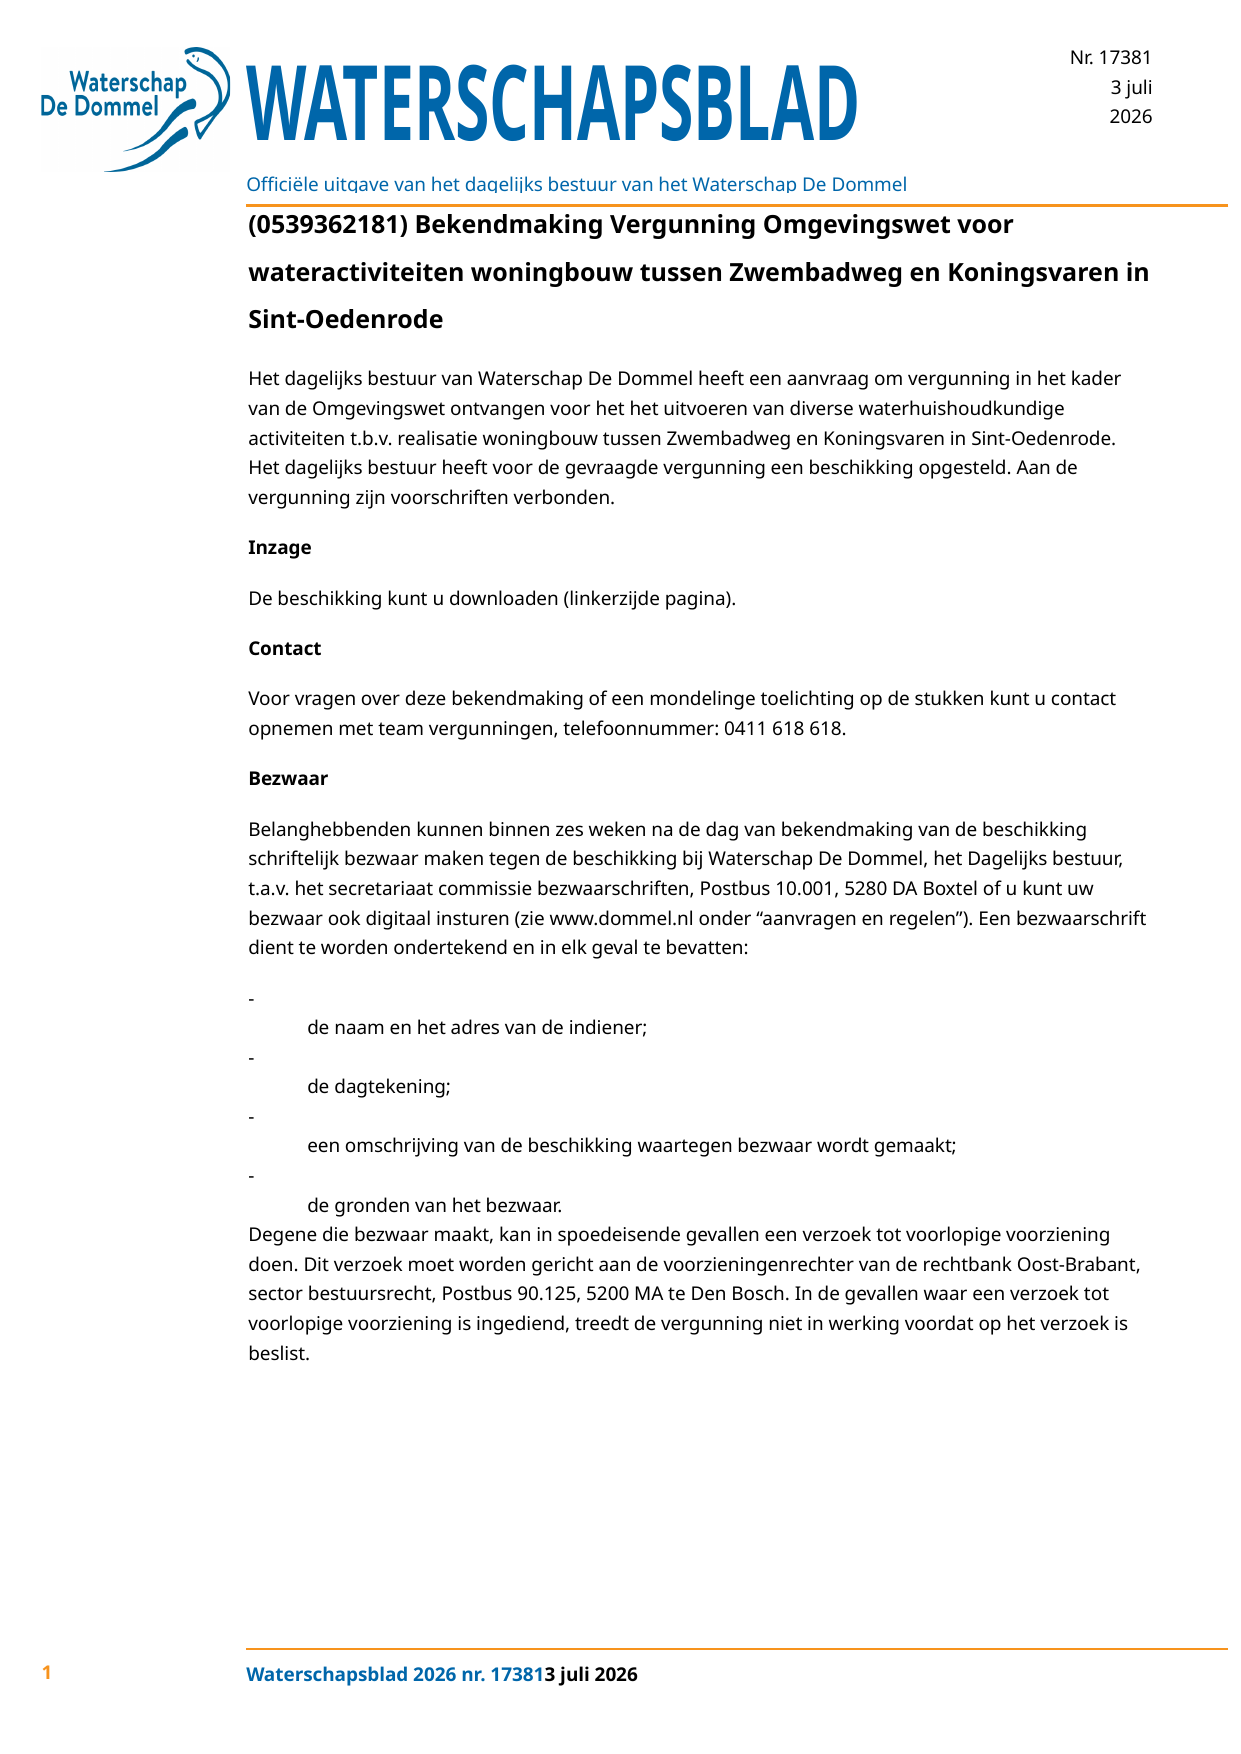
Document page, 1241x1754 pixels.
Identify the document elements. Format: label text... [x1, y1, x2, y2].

list de naam en het adres van de indiener; [248, 1014, 1152, 1040]
text Voor vragen over deze bekendmaking of een mondelinge toelichting op de stukken kunt u contact opnemen met team vergunningen, telefoonnummer: 0411 618 618. [248, 686, 1152, 741]
list een omschrijving van de beschikking waartegen bezwaar wordt gemaakt; [248, 1133, 1152, 1158]
picture [45, 99, 51, 111]
text Het dagelijks bestuur van Waterschap De Dommel heeft een aanvraag om vergunning in het kader van de Omgevingswet ontvangen voor het het uitvoeren van diverse waterhuishoudkundige activiteiten t.b.v. realisatie woningbouw tussen Zwembadweg en Koningsvaren in Sint-Oedenrode. Het dagelijks bestuur heeft voor de gevraagde vergunning een beschikking opgesteld. Aan de vergunning zijn voorschriften verbonden. [248, 366, 1152, 509]
text (0539362181) Bekendmaking Vergunning Omgevingswet voor wateractiviteiten woningbouw tussen Zwembadweg en Koningsvaren in Sint-Oedenrode [248, 207, 1152, 336]
text Inzage [248, 534, 1152, 560]
picture [198, 118, 210, 131]
text Degene die bezwaar maakt, kan in spoedeisende gevallen een verzoek tot voorlopige voorziening doen. Dit verzoek moet worden gericht aan de voorzieningenrechter van de rechtbank Oost-Brabant, sector bestuursrecht, Postbus 90.125, 5200 MA te Den Bosch. In de gevallen waar een verzoek tot voorlopige voorziening is ingediend, treedt de vergunning niet in werking voordat op het verzoek is beslist. [248, 1221, 1152, 1365]
text Belanghebbenden kunnen binnen zes weken na de dag van bekendmaking van de beschikking schriftelijk bezwaar maken tegen de beschikking bij Waterschap De Dommel, het Dagelijks bestuur, t.a.v. het secretariaat commissie bezwaarschriften, Postbus 10.001, 5280 DA Boxtel of u kunt uw bezwaar ook digitaal insturen (zie www.dommel.nl onder “aanvragen en regelen”). Een bezwaarschrift dient te worden ondertekend en in elk geval te bevatten: [248, 816, 1152, 960]
text Bezwaar [248, 766, 1152, 791]
list de dagtekening; [248, 1073, 1152, 1099]
picture [41, 47, 231, 172]
list de gronden van het bezwaar. [248, 1192, 1152, 1217]
text De beschikking kunt u downloaden (linkerzijde pagina). [248, 585, 1152, 610]
picture [204, 47, 231, 76]
text Contact [248, 635, 1152, 661]
